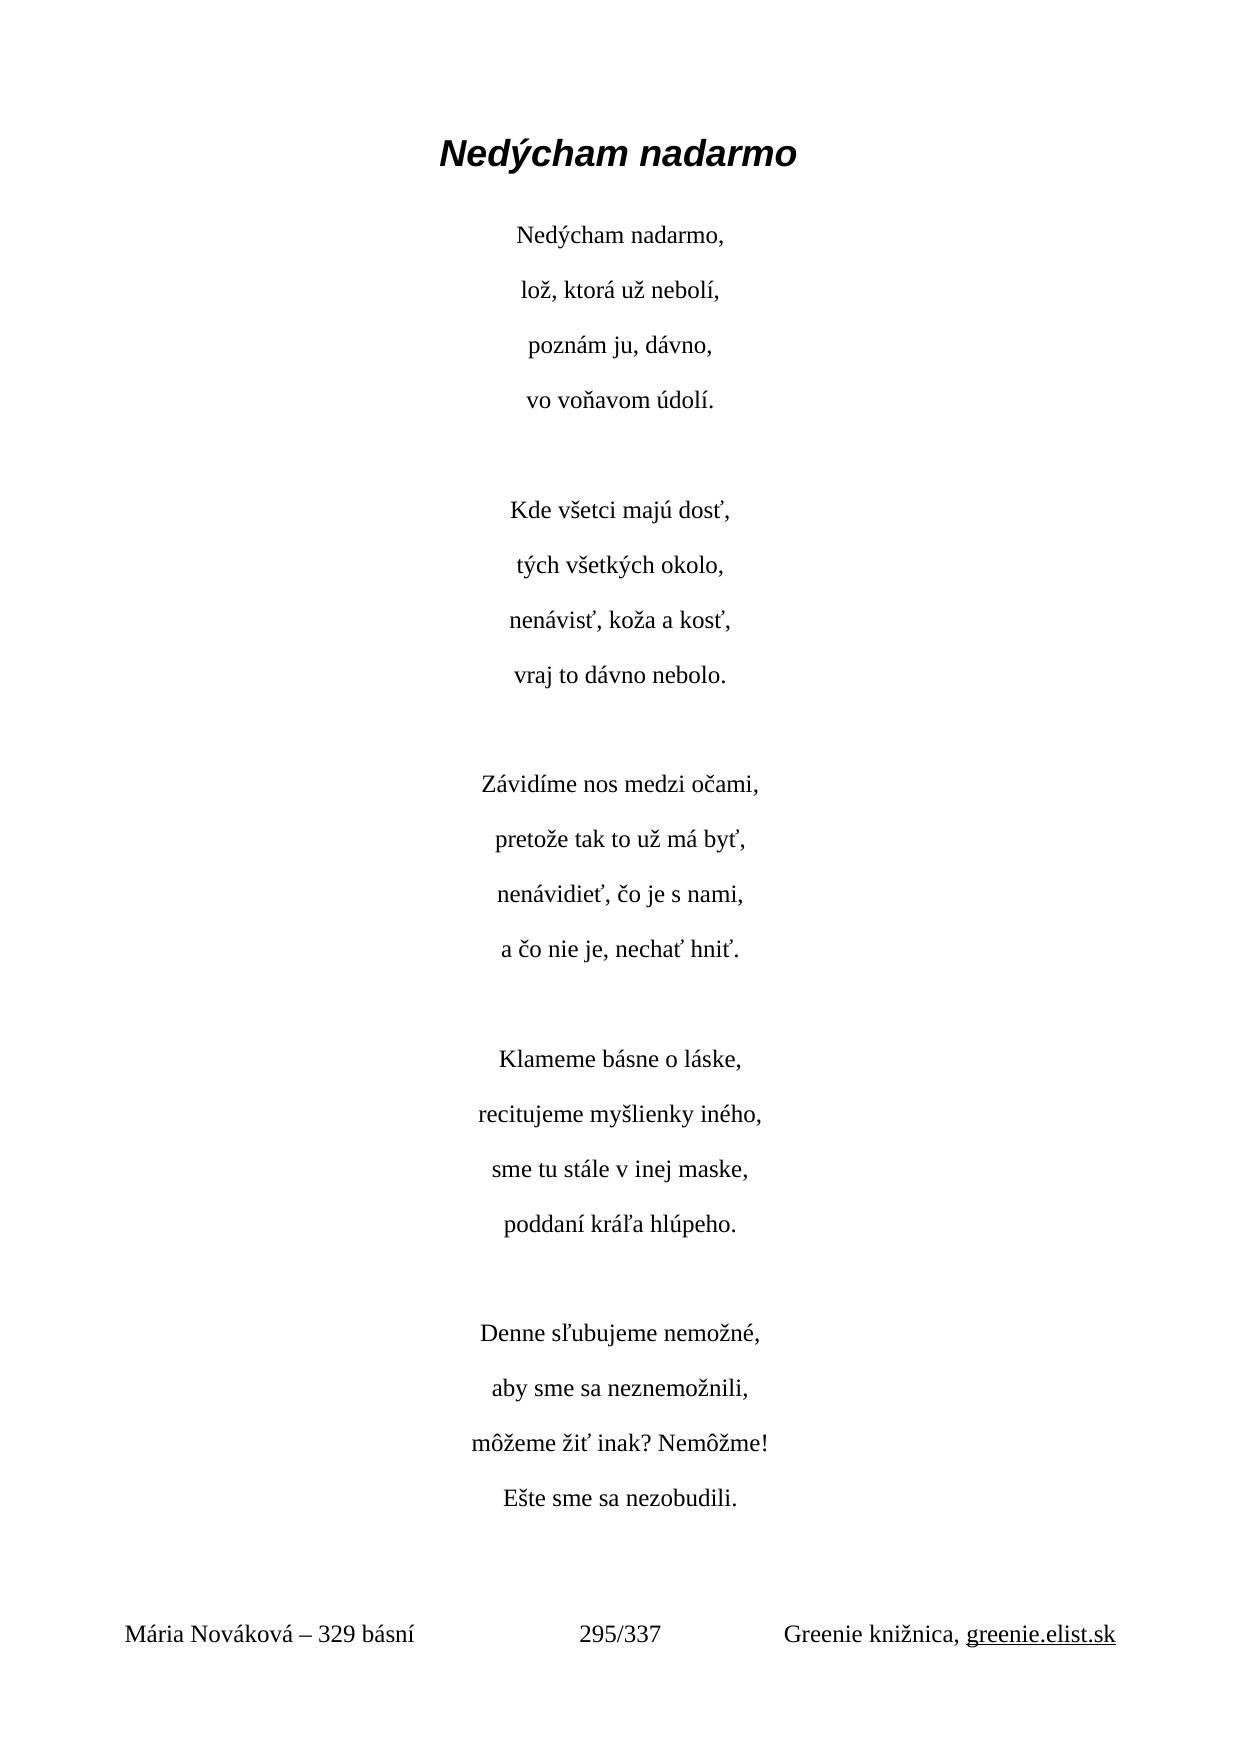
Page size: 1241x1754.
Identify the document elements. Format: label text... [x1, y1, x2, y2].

text vraj to dávno nebolo. [106, 660, 1134, 688]
subtitle Nedýcham nadarmo [106, 131, 1134, 174]
text poznám ju, dávno, [106, 330, 1134, 359]
text aby sme sa neznemožnili, [106, 1373, 1134, 1402]
text vo voňavom údolí. [106, 385, 1134, 414]
text Závidíme nos medzi očami, [106, 769, 1134, 798]
text sme tu stále v inej maske, [106, 1154, 1134, 1182]
text Denne sľubujeme nemožné, [106, 1318, 1134, 1347]
text pretože tak to už má byť, [106, 824, 1134, 853]
text Nedýcham nadarmo, [106, 221, 1134, 249]
text lož, ktorá už nebolí, [106, 275, 1134, 304]
text Kde všetci majú dosť, [106, 495, 1134, 524]
text Klameme básne o láske, [106, 1044, 1134, 1073]
text nenávisť, koža a kosť, [106, 605, 1134, 633]
text Ešte sme sa nezobudili. [106, 1483, 1134, 1512]
text nenávidieť, čo je s nami, [106, 879, 1134, 908]
text a čo nie je, nechať hniť. [106, 934, 1134, 963]
text tých všetkých okolo, [106, 550, 1134, 579]
text môžeme žiť inak? Nemôžme! [106, 1428, 1134, 1457]
text poddaní kráľa hlúpeho. [106, 1209, 1134, 1237]
text recitujeme myšlienky iného, [106, 1099, 1134, 1128]
